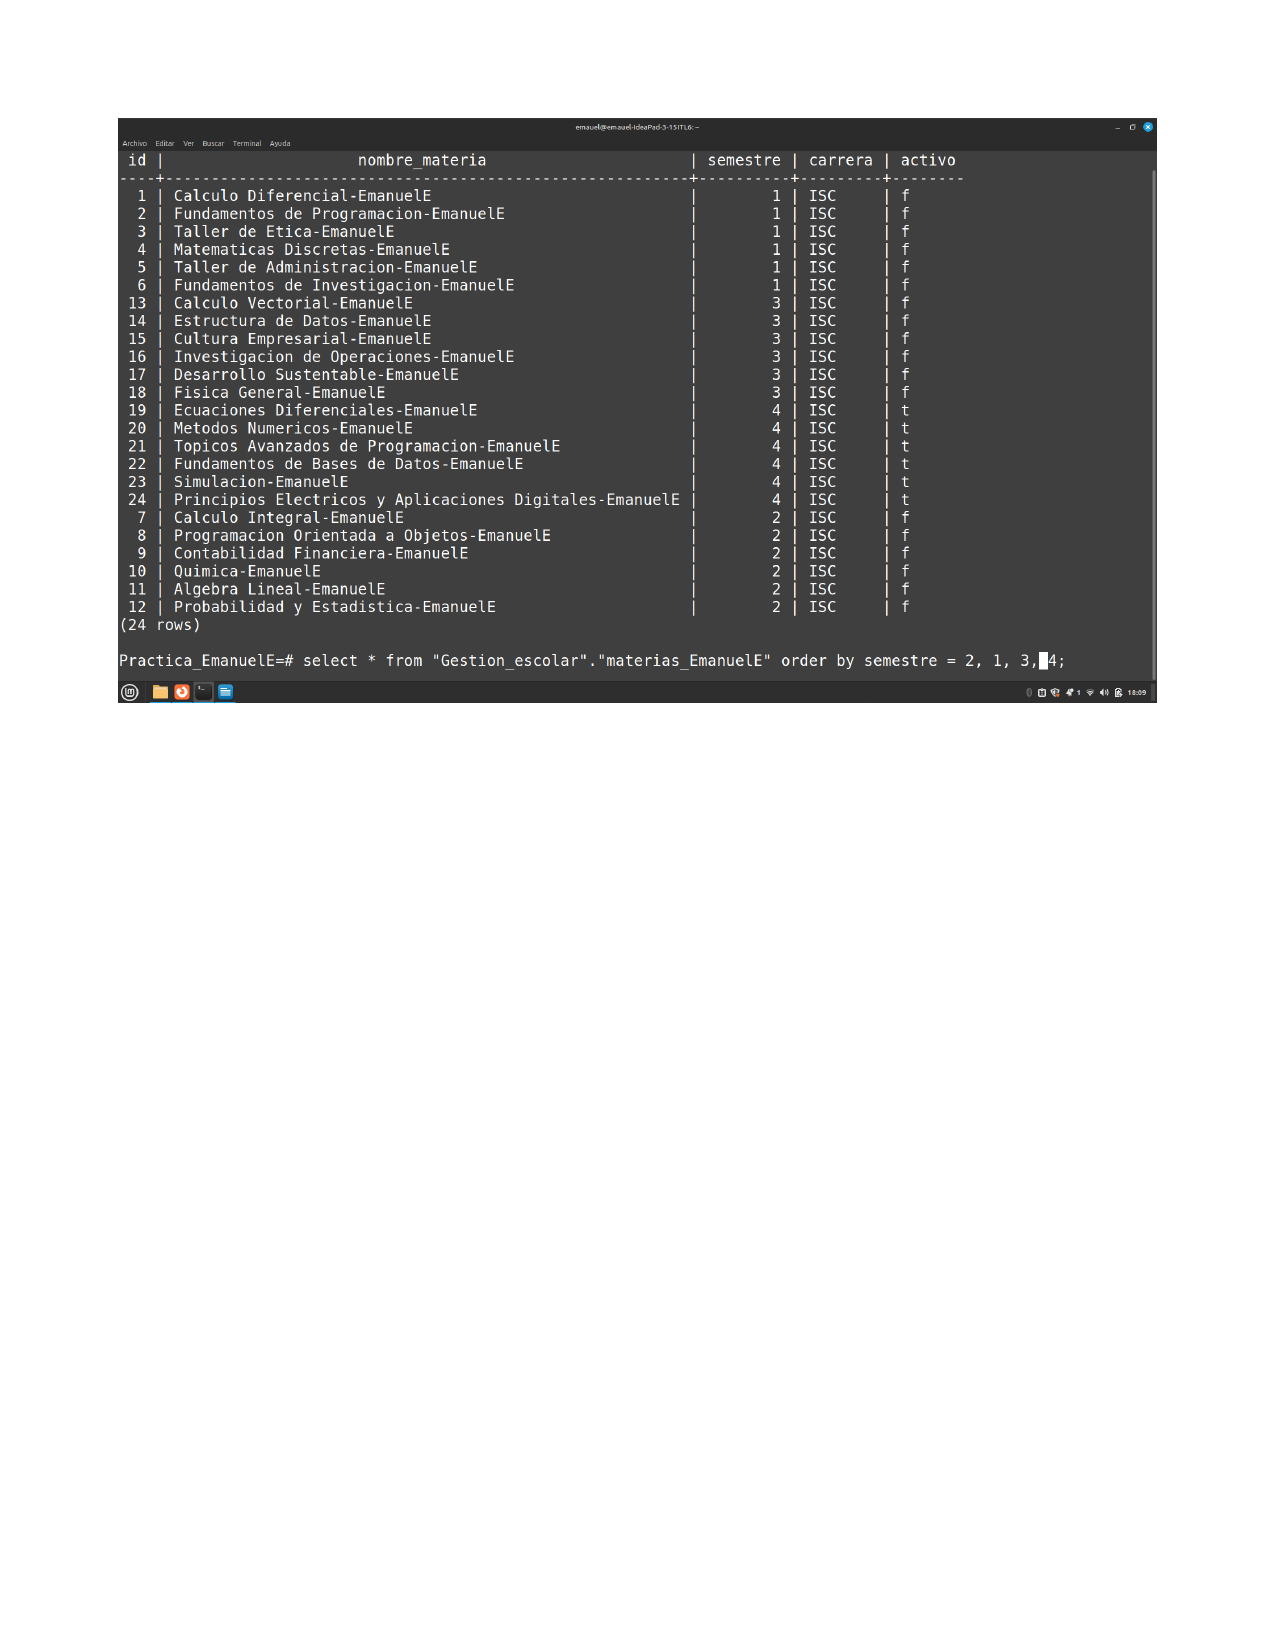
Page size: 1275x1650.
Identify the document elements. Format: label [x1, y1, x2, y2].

picture [118, 118, 1157, 703]
